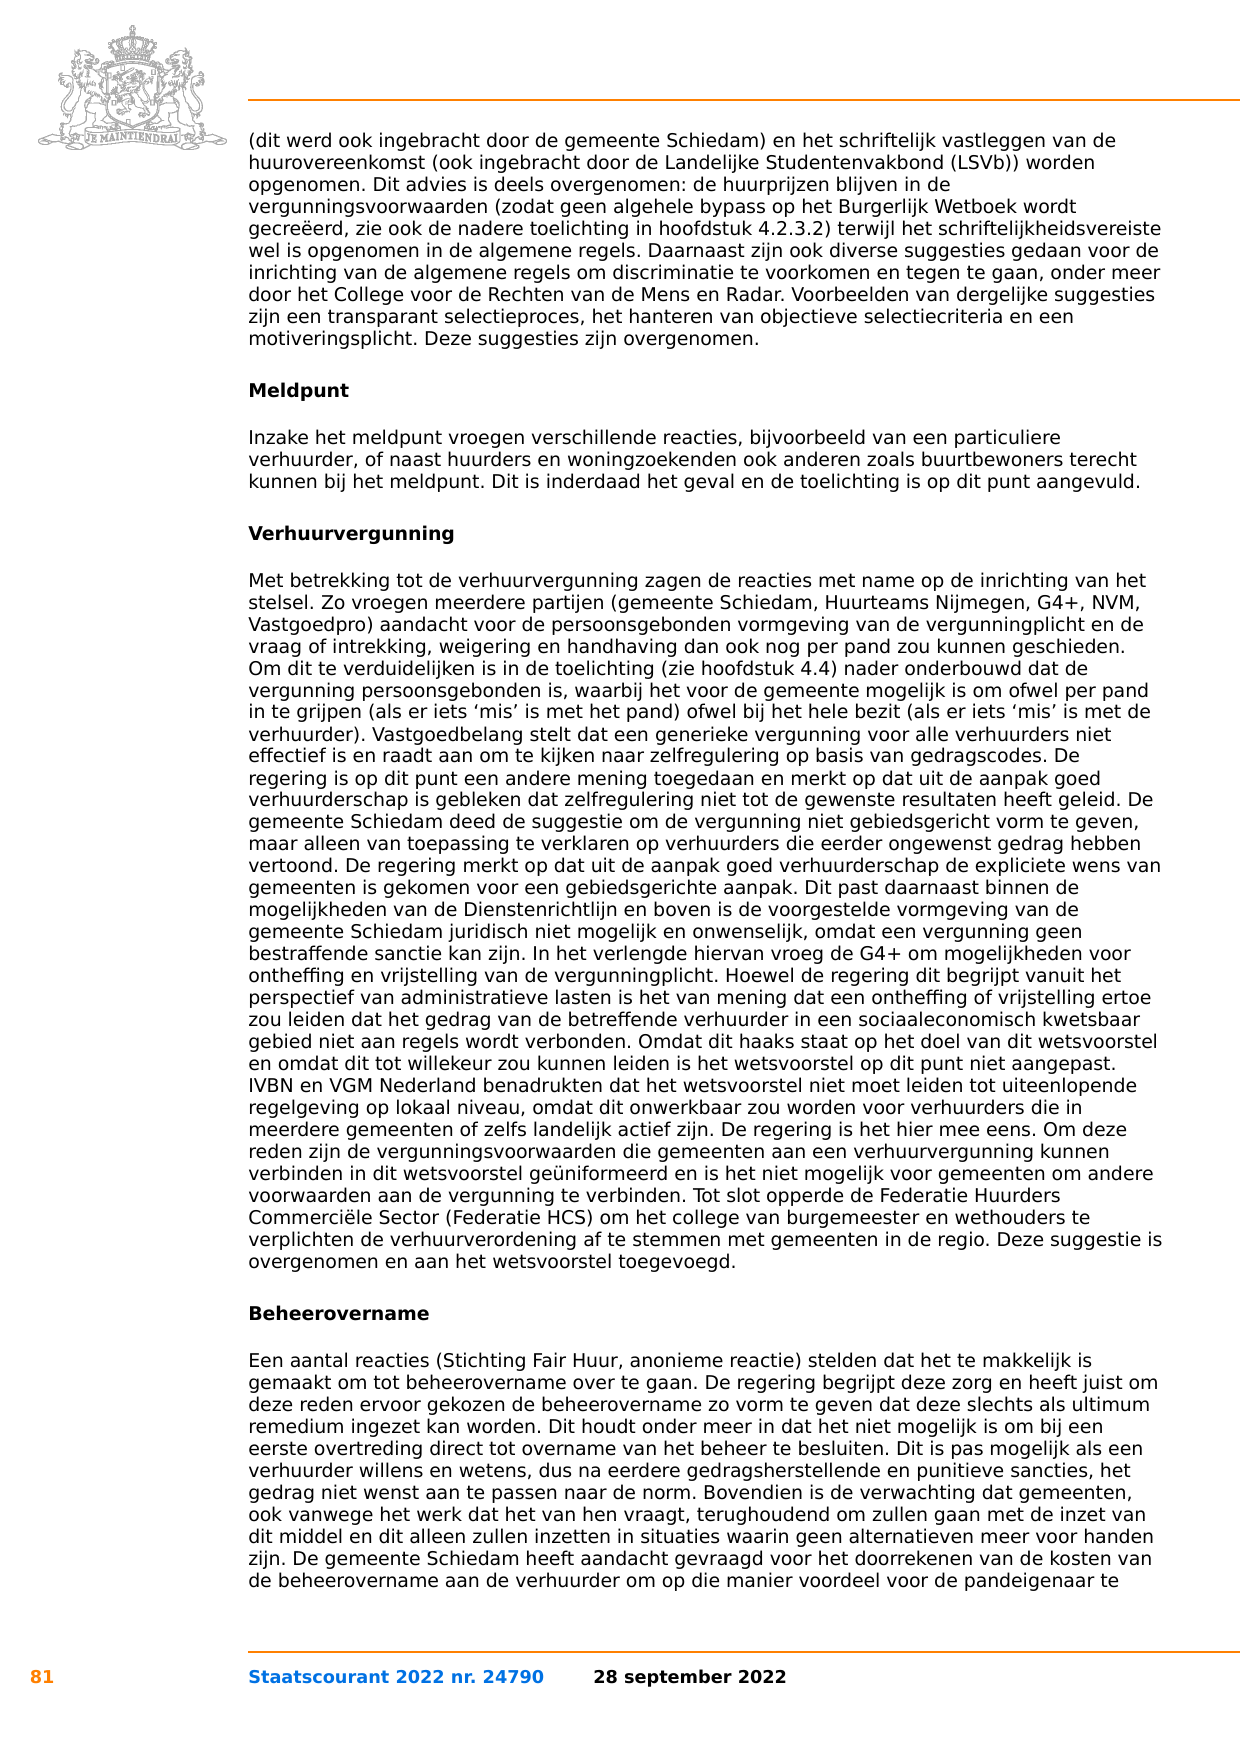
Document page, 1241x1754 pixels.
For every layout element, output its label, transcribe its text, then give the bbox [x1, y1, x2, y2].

subtitle Verhuurvergunning [248, 523, 1163, 544]
text Inzake het meldpunt vroegen verschillende reacties, bijvoorbeeld van een particuliere verhuurder, of naast huurders en woningzoekenden ook anderen zoals buurtbewoners terecht kunnen bij het meldpunt. Dit is inderdaad het geval en de toelichting is op dit punt aangevuld. [248, 427, 1163, 493]
subtitle Meldpunt [248, 380, 1163, 402]
text (dit werd ook ingebracht door de gemeente Schiedam) en het schriftelijk vastleggen van de huurovereenkomst (ook ingebracht door de Landelijke Studentenvakbond (LSVb)) worden opgenomen. Dit advies is deels overgenomen: de huurprijzen blijven in de vergunningsvoorwaarden (zodat geen algehele bypass op het Burgerlijk Wetboek wordt gecreëerd, zie ook de nadere toelichting in hoofdstuk 4.2.3.2) terwijl het schriftelijkheidsvereiste wel is opgenomen in de algemene regels. Daarnaast zijn ook diverse suggesties gedaan voor de inrichting van de algemene regels om discriminatie te voorkomen en tegen te gaan, onder meer door het College voor de Rechten van de Mens en Radar. Voorbeelden van dergelijke suggesties zijn een transparant selectieproces, het hanteren van objectieve selectiecriteria en een motiveringsplicht. Deze suggesties zijn overgenomen. [248, 130, 1163, 350]
subtitle Beheerovername [248, 1303, 1163, 1325]
text Een aantal reacties (Stichting Fair Huur, anonieme reactie) stelden dat het te makkelijk is gemaakt om tot beheerovername over te gaan. De regering begrijpt deze zorg en heeft juist om deze reden ervoor gekozen de beheerovername zo vorm te geven dat deze slechts als ultimum remedium ingezet kan worden. Dit houdt onder meer in dat het niet mogelijk is om bij een eerste overtreding direct tot overname van het beheer te besluiten. Dit is pas mogelijk als een verhuurder willens en wetens, dus na eerdere gedragsherstellende en punitieve sancties, het gedrag niet wenst aan te passen naar de norm. Bovendien is de verwachting dat gemeenten, ook vanwege het werk dat het van hen vraagt, terughoudend om zullen gaan met de inzet van dit middel en dit alleen zullen inzetten in situaties waarin geen alternatieven meer voor handen zijn. De gemeente Schiedam heeft aandacht gevraagd voor het doorrekenen van de kosten van de beheerovername aan de verhuurder om op die manier voordeel voor de pandeigenaar te [248, 1350, 1163, 1592]
text Met betrekking tot de verhuurvergunning zagen de reacties met name op de inrichting van het stelsel. Zo vroegen meerdere partijen (gemeente Schiedam, Huurteams Nijmegen, G4+, NVM, Vastgoedpro) aandacht voor de persoonsgebonden vormgeving van de vergunningplicht en de vraag of intrekking, weigering en handhaving dan ook nog per pand zou kunnen geschieden. Om dit te verduidelijken is in de toelichting (zie hoofdstuk 4.4) nader onderbouwd dat de vergunning persoonsgebonden is, waarbij het voor de gemeente mogelijk is om ofwel per pand in te grijpen (als er iets ‘mis’ is met het pand) ofwel bij het hele bezit (als er iets ‘mis’ is met de verhuurder). Vastgoedbelang stelt dat een generieke vergunning voor alle verhuurders niet effectief is en raadt aan om te kijken naar zelfregulering op basis van gedragscodes. De regering is op dit punt een andere mening toegedaan en merkt op dat uit de aanpak goed verhuurderschap is gebleken dat zelfregulering niet tot de gewenste resultaten heeft geleid. De gemeente Schiedam deed de suggestie om de vergunning niet gebiedsgericht vorm te geven, maar alleen van toepassing te verklaren op verhuurders die eerder ongewenst gedrag hebben vertoond. De regering merkt op dat uit de aanpak goed verhuurderschap de expliciete wens van gemeenten is gekomen voor een gebiedsgerichte aanpak. Dit past daarnaast binnen de mogelijkheden van de Dienstenrichtlijn en boven is de voorgestelde vormgeving van de gemeente Schiedam juridisch niet mogelijk en onwenselijk, omdat een vergunning geen bestraffende sanctie kan zijn. In het verlengde hiervan vroeg de G4+ om mogelijkheden voor ontheffing en vrijstelling van de vergunningplicht. Hoewel de regering dit begrijpt vanuit het perspectief van administratieve lasten is het van mening dat een ontheffing of vrijstelling ertoe zou leiden dat het gedrag van de betreffende verhuurder in een sociaaleconomisch kwetsbaar gebied niet aan regels wordt verbonden. Omdat dit haaks staat op het doel van dit wetsvoorstel en omdat dit tot willekeur zou kunnen leiden is het wetsvoorstel op dit punt niet aangepast. IVBN en VGM Nederland benadrukten dat het wetsvoorstel niet moet leiden tot uiteenlopende regelgeving op lokaal niveau, omdat dit onwerkbaar zou worden voor verhuurders die in meerdere gemeenten of zelfs landelijk actief zijn. De regering is het hier mee eens. Om deze reden zijn de vergunningsvoorwaarden die gemeenten aan een verhuurvergunning kunnen verbinden in dit wetsvoorstel geüniformeerd en is het niet mogelijk voor gemeenten om andere voorwaarden aan de vergunning te verbinden. Tot slot opperde de Federatie Huurders Commerciële Sector (Federatie HCS) om het college van burgemeester en wethouders te verplichten de verhuurverordening af te stemmen met gemeenten in de regio. Deze suggestie is overgenomen en aan het wetsvoorstel toegevoegd. [248, 569, 1163, 1273]
picture [38, 25, 227, 150]
